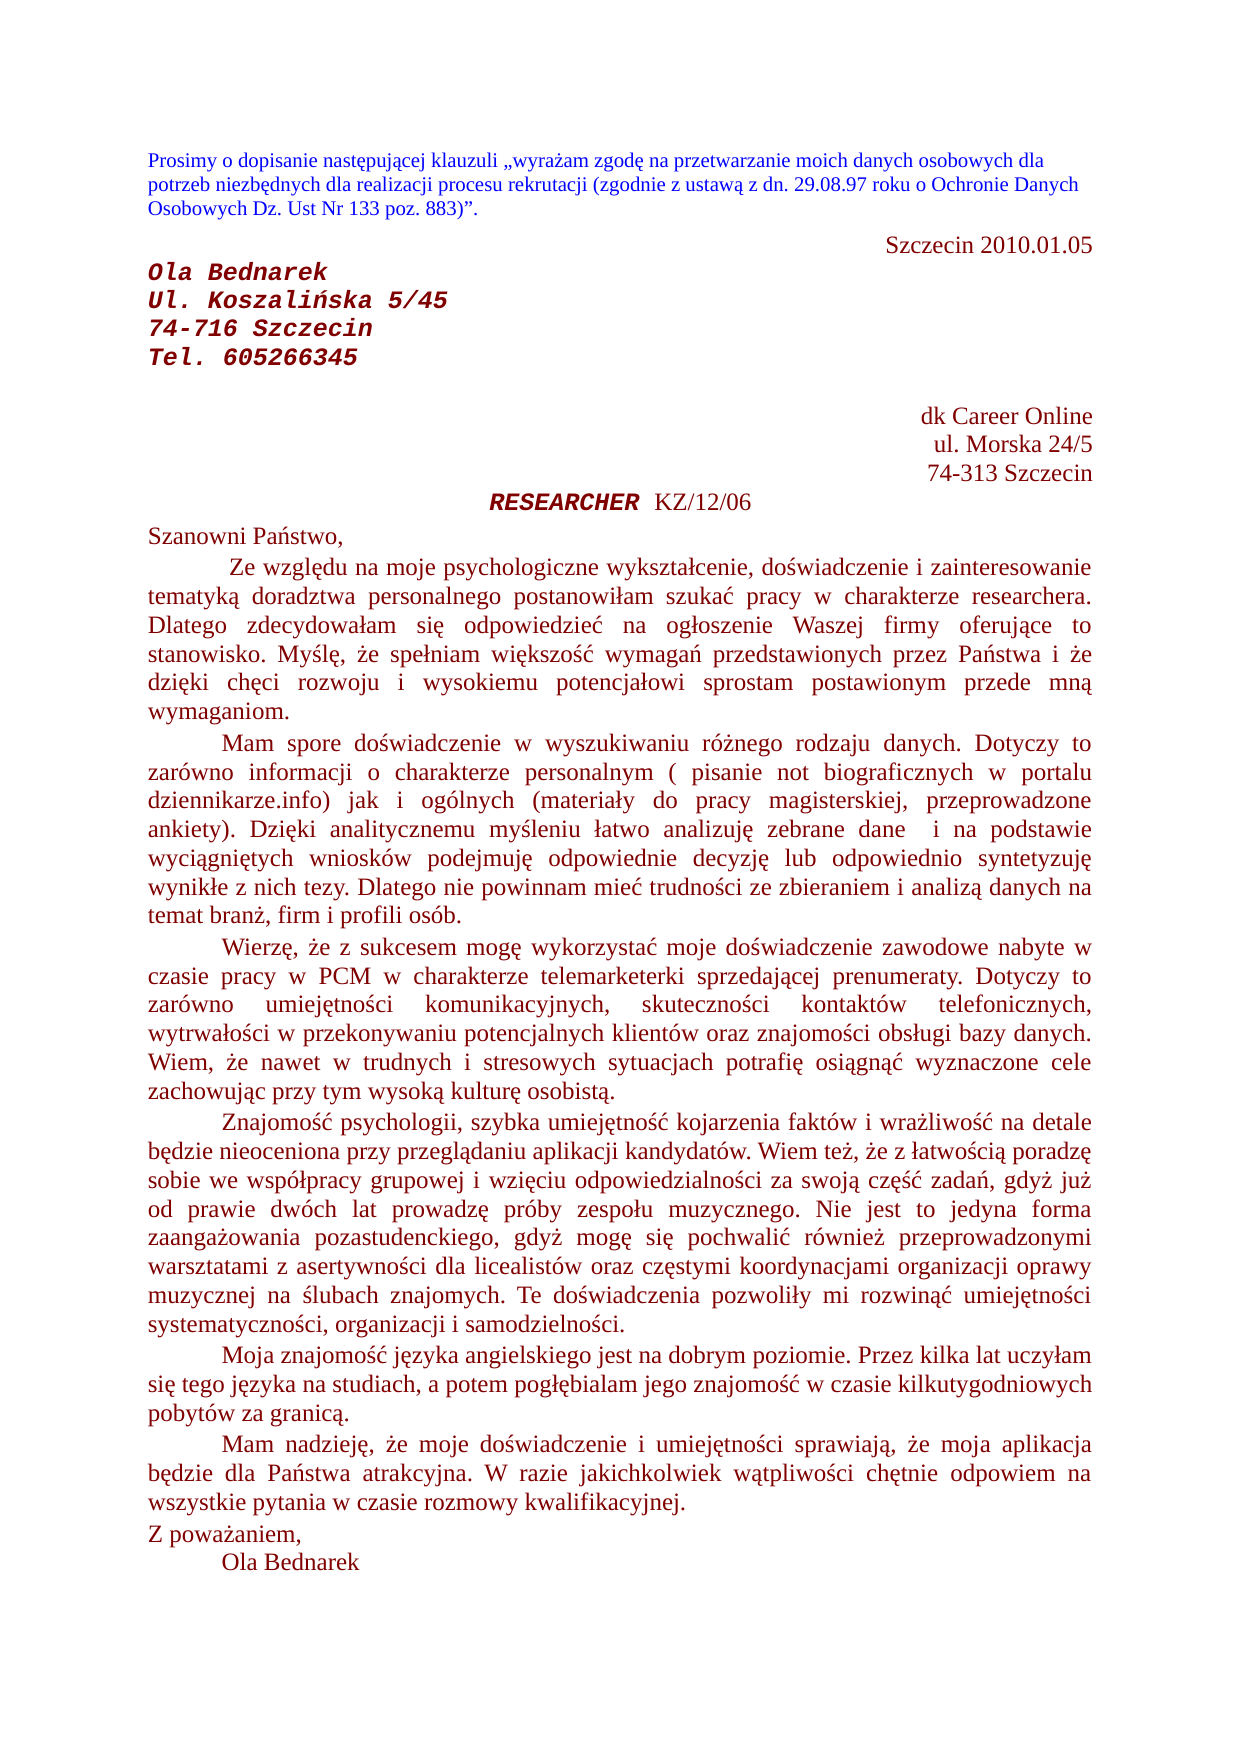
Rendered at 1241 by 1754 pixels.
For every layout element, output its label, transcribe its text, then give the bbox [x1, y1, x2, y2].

text Moja znajomość języka angielskiego jest na dobrym poziomie. Przez kilka lat uczyłam się tego języka na studiach, a potem pogłębialam jego znajomość w czasie kilkutygodniowych pobytów za granicą. [148, 1340, 1093, 1427]
text ul. Morska 24/5 [148, 429, 1093, 458]
text Wierzę, że z sukcesem mogę wykorzystać moje doświadczenie zawodowe nabyte w czasie pracy w PCM w charakterze telemarketerki sprzedającej prenumeraty. Dotyczy to zarówno umiejętności komunikacyjnych, skuteczności kontaktów telefonicznych, wytrwałości w przekonywaniu potencjalnych klientów oraz znajomości obsługi bazy danych. Wiem, że nawet w trudnych i stresowych sytuacjach potrafię osiągnąć wyznaczone cele zachowując przy tym wysoką kulturę osobistą. [148, 932, 1093, 1104]
text Mam nadzieję, że moje doświadczenie i umiejętności sprawiają, że moja aplikacja będzie dla Państwa atrakcyjna. W razie jakichkolwiek wątpliwości chętnie odpowiem na wszystkie pytania w czasie rozmowy kwalifikacyjnej. [148, 1429, 1093, 1516]
text Prosimy o dopisanie następującej klauzuli „wyrażam zgodę na przetwarzanie moich danych osobowych dla potrzeb niezbędnych dla realizacji procesu rekrutacji (zgodnie z ustawą z dn. 29.08.97 roku o Ochronie Danych Osobowych Dz. Ust Nr 133 poz. 883)”. [148, 148, 1093, 220]
text RESEARCHER KZ/12/06 [148, 487, 1093, 518]
text Ola Bednarek [148, 1547, 1093, 1576]
text Tel. 605266345 [148, 344, 1093, 372]
text Ze względu na moje psychologiczne wykształcenie, doświadczenie i zainteresowanie tematyką doradztwa personalnego postanowiłam szukać pracy w charakterze researchera. Dlatego zdecydowałam się odpowiedzieć na ogłoszenie Waszej firmy oferujące to stanowisko. Myślę, że spełniam większość wymagań przedstawionych przez Państwa i że dzięki chęci rozwoju i wysokiemu potencjałowi sprostam postawionym przede mną wymaganiom. [148, 552, 1093, 725]
text 74-313 Szczecin [148, 458, 1093, 487]
text Ul. Koszalińska 5/45 [148, 287, 1093, 316]
text dk Career Online [148, 401, 1093, 429]
text Znajomość psychologii, szybka umiejętność kojarzenia faktów i wrażliwość na detale będzie nieoceniona przy przeglądaniu aplikacji kandydatów. Wiem też, że z łatwością poradzę sobie we współpracy grupowej i wzięciu odpowiedzialności za swoją część zadań, gdyż już od prawie dwóch lat prowadzę próby zespołu muzycznego. Nie jest to jedyna forma zaangażowania pozastudenckiego, gdyż mogę się pochwalić również przeprowadzonymi warsztatami z asertywności dla licealistów oraz częstymi koordynacjami organizacji oprawy muzycznej na ślubach znajomych. Te doświadczenia pozwoliły mi rozwinąć umiejętności systematyczności, organizacji i samodzielności. [148, 1107, 1093, 1337]
text Mam spore doświadczenie w wyszukiwaniu różnego rodzaju danych. Dotyczy to zarówno informacji o charakterze personalnym ( pisanie not biograficznych w portalu dziennikarze.info) jak i ogólnych (materiały do pracy magisterskiej, przeprowadzone ankiety). Dzięki analitycznemu myśleniu łatwo analizuję zebrane dane i na podstawie wyciągniętych wniosków podejmuję odpowiednie decyzję lub odpowiednio syntetyzuję wynikłe z nich tezy. Dlatego nie powinnam mieć trudności ze zbieraniem i analizą danych na temat branż, firm i profili osób. [148, 728, 1093, 929]
text Ola Bednarek [148, 259, 1093, 287]
text Szanowni Państwo, [148, 521, 1093, 549]
text Z poważaniem, [148, 1519, 1093, 1547]
text 74-716 Szczecin [148, 316, 1093, 344]
text Szczecin 2010.01.05 [148, 230, 1093, 259]
